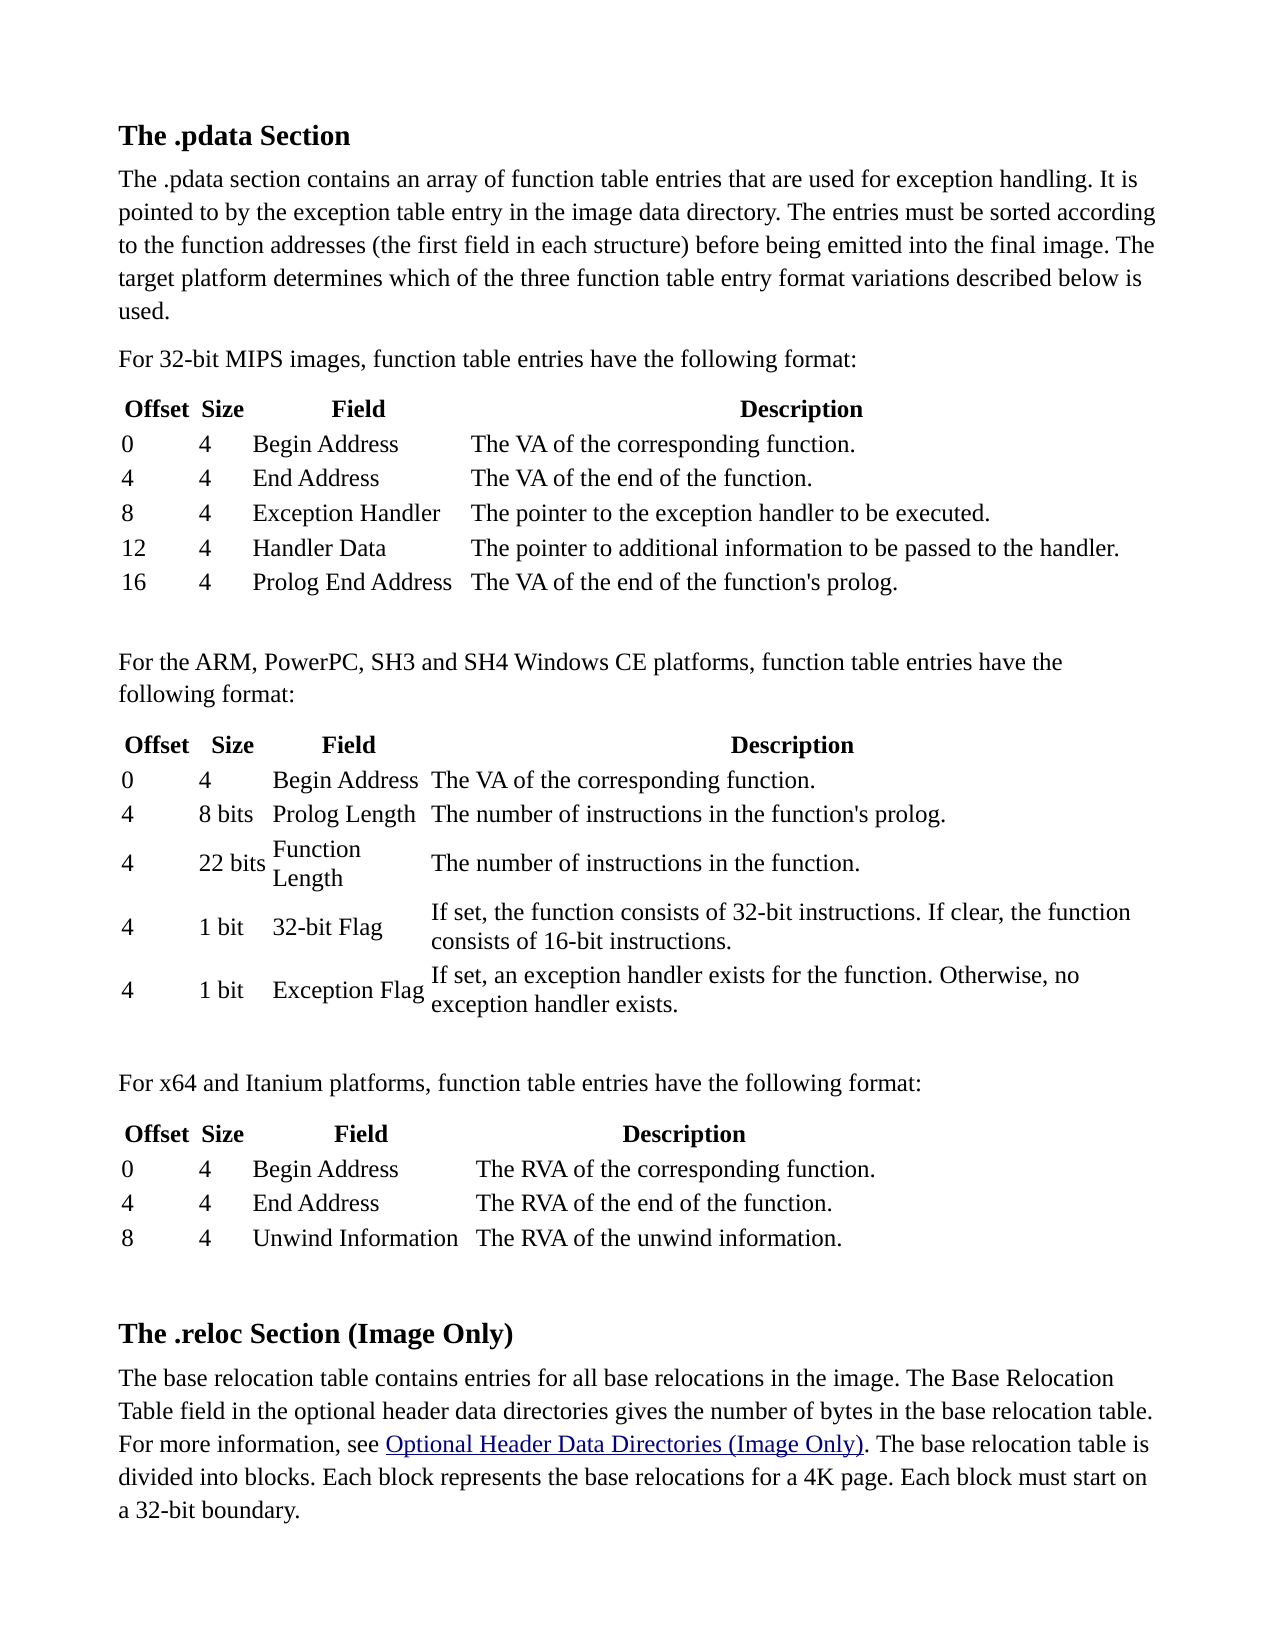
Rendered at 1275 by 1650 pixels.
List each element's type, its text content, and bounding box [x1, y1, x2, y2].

text The base relocation table contains entries for all base relocations in the image. The Base Relocation Table field in the optional header data directories gives the number of bytes in the base relocation table. For more information, see Optional Header Data Directories (Image Only). The base relocation table is divided into blocks. Each block represents the base relocations for a 4K page. Each block must start on a 32-bit boundary. [118, 1363, 1157, 1523]
subtitle The .reloc Section (Image Only) [118, 1317, 1157, 1350]
table_header Description [428, 727, 1157, 762]
table_cell Begin Address [249, 426, 468, 461]
table_cell Exception Flag [269, 958, 428, 1021]
table_header Size [196, 1116, 249, 1151]
table_cell Begin Address [249, 1151, 473, 1185]
table_cell The pointer to the exception handler to be executed. [468, 495, 1136, 530]
table_cell 0 [118, 426, 196, 461]
table_cell Handler Data [249, 530, 468, 564]
table_cell The number of instructions in the function's prolog. [428, 796, 1157, 831]
table_cell 12 [118, 530, 196, 564]
table_header Offset [118, 391, 196, 426]
table_cell The pointer to additional information to be passed to the handler. [468, 530, 1136, 564]
subtitle The .pdata Section [118, 118, 1157, 152]
table_cell Exception Handler [249, 495, 468, 530]
table_cell The VA of the end of the function. [468, 461, 1136, 495]
table_cell 4 [196, 1220, 249, 1254]
table_cell End Address [249, 461, 468, 495]
table_cell 1 bit [196, 894, 269, 958]
table_cell 4 [196, 495, 249, 530]
table_cell 22 bits [196, 831, 269, 894]
table_cell The RVA of the unwind information. [473, 1220, 895, 1254]
table_header Description [468, 391, 1136, 426]
text The .pdata section contains an array of function table entries that are used for exception handling. It is pointed to by the exception table entry in the image data directory. The entries must be sorted according to the function addresses (the first field in each structure) before being emitted into the final image. The target platform determines which of the three function table entry format variations described below is used. [118, 164, 1157, 325]
table_cell The number of instructions in the function. [428, 831, 1157, 894]
table_cell 0 [118, 1151, 196, 1185]
table_header Field [269, 727, 428, 762]
table_cell 4 [196, 461, 249, 495]
table_header Field [249, 391, 468, 426]
table_cell 16 [118, 564, 196, 599]
table_cell 8 bits [196, 796, 269, 831]
table_cell 4 [118, 831, 196, 894]
table_cell End Address [249, 1185, 473, 1220]
table_cell 4 [196, 564, 249, 599]
text For the ARM, PowerPC, SH3 and SH4 Windows CE platforms, function table entries have the following format: [118, 647, 1157, 708]
table_header Field [249, 1116, 473, 1151]
table_cell 0 [118, 762, 196, 796]
table_cell Prolog Length [269, 796, 428, 831]
table_header Size [196, 391, 249, 426]
table_cell 4 [196, 426, 249, 461]
table_cell Prolog End Address [249, 564, 468, 599]
table_cell The VA of the corresponding function. [428, 762, 1157, 796]
table_cell If set, an exception handler exists for the function. Otherwise, no exception handler exists. [428, 958, 1157, 1021]
table_cell Unwind Information [249, 1220, 473, 1254]
table_cell 4 [118, 461, 196, 495]
table_header Offset [118, 1116, 196, 1151]
table_cell The RVA of the end of the function. [473, 1185, 895, 1220]
table_cell 4 [118, 958, 196, 1021]
table_cell The VA of the corresponding function. [468, 426, 1136, 461]
table_cell 4 [196, 1151, 249, 1185]
table_header Description [473, 1116, 895, 1151]
text For 32-bit MIPS images, function table entries have the following format: [118, 344, 1157, 373]
table_cell The RVA of the corresponding function. [473, 1151, 895, 1185]
table_cell 4 [196, 1185, 249, 1220]
table_cell If set, the function consists of 32-bit instructions. If clear, the function consists of 16-bit instructions. [428, 894, 1157, 958]
text For x64 and Itanium platforms, function table entries have the following format: [118, 1068, 1157, 1097]
table_header Offset [118, 727, 196, 762]
table_cell 4 [118, 796, 196, 831]
table_cell 8 [118, 1220, 196, 1254]
table_header Size [196, 727, 269, 762]
table_cell 4 [196, 530, 249, 564]
table_cell 4 [118, 894, 196, 958]
table_cell 32-bit Flag [269, 894, 428, 958]
table_cell 1 bit [196, 958, 269, 1021]
table_cell 8 [118, 495, 196, 530]
table_cell Function Length [269, 831, 428, 894]
table_cell The VA of the end of the function's prolog. [468, 564, 1136, 599]
table_cell 4 [118, 1185, 196, 1220]
table_cell Begin Address [269, 762, 428, 796]
table_cell 4 [196, 762, 269, 796]
